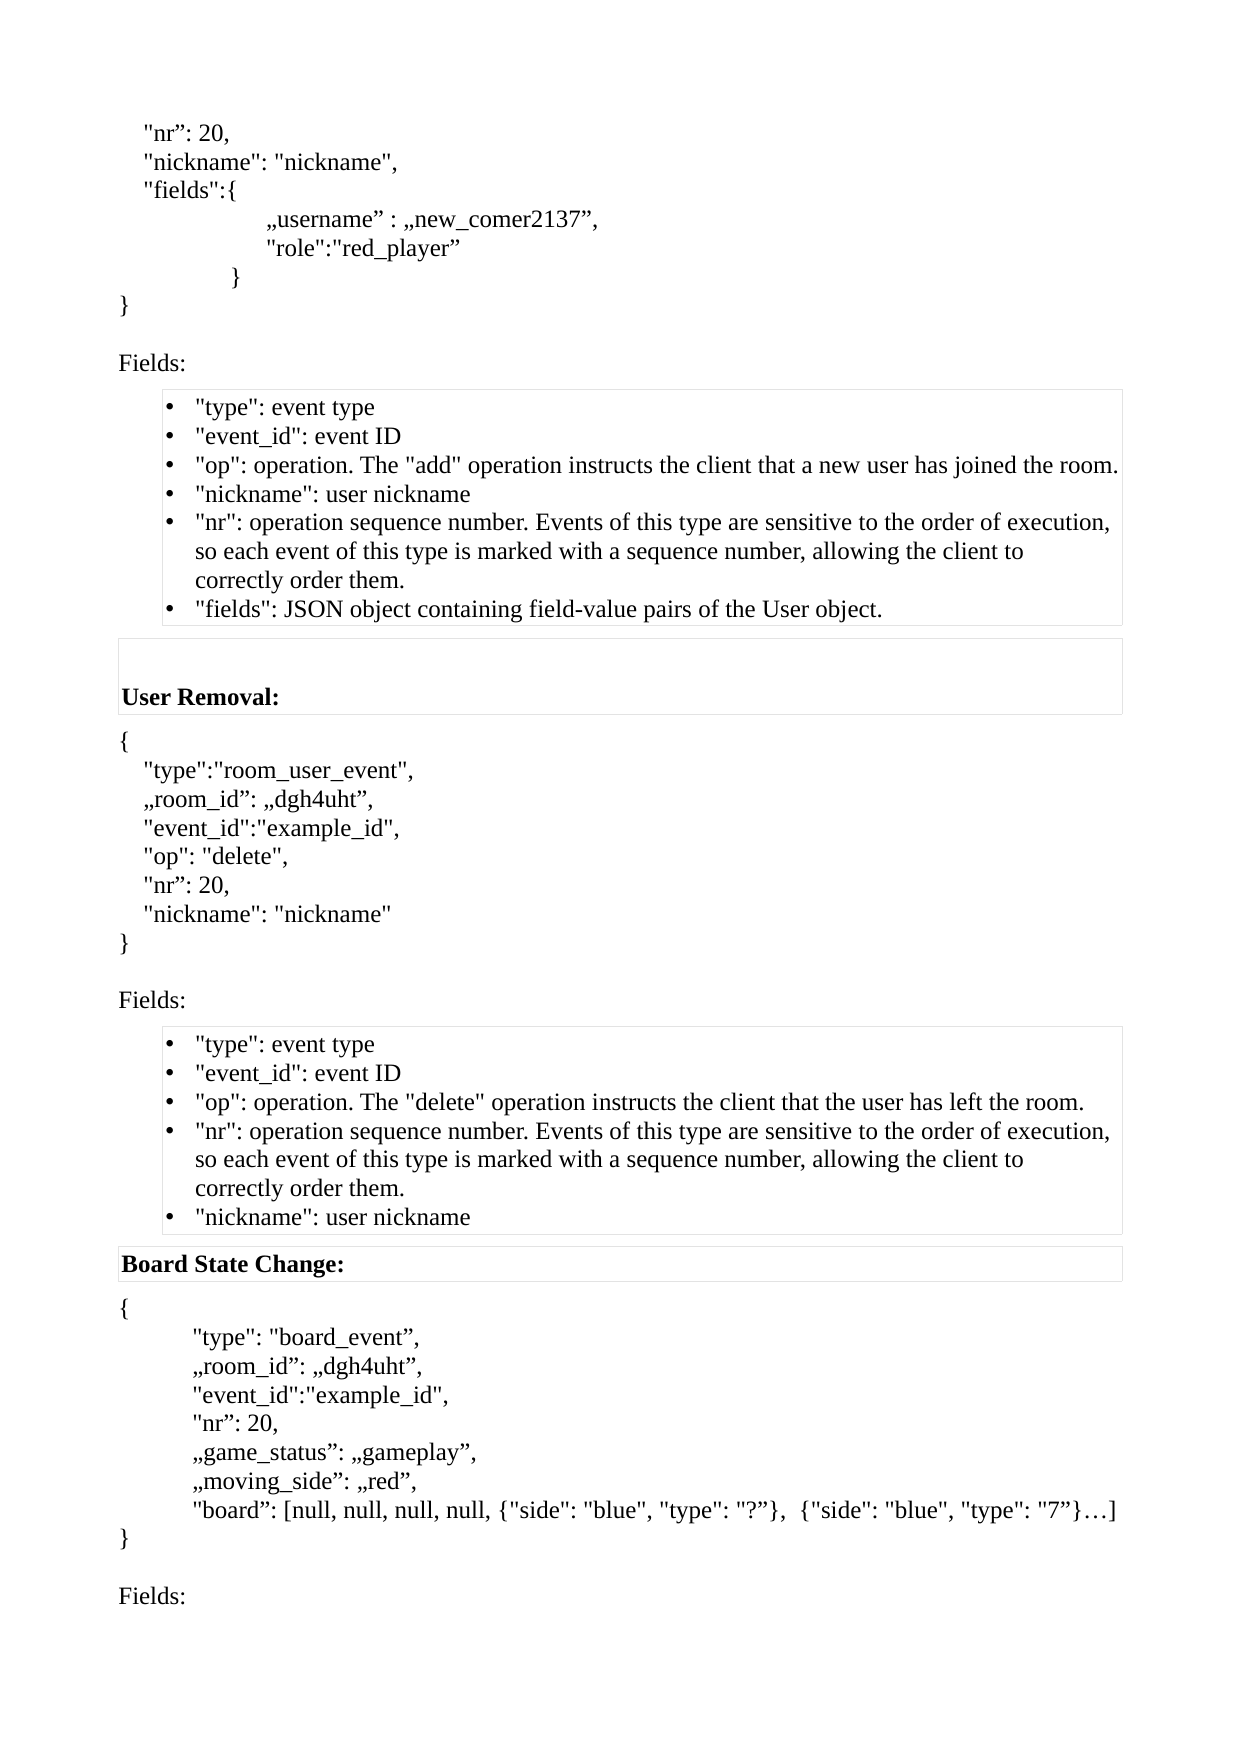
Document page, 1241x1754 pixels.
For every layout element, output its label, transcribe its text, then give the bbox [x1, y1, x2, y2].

list "nr": operation sequence number. Events of this type are sensitive to the order of execution, so each event of this type is marked with a sequence number, allowing the client to correctly order them. [163, 1113, 1122, 1199]
text "nr”: 20, [118, 1408, 1122, 1437]
text „room_id”: „dgh4uht”, [118, 1351, 1122, 1380]
text "board”: [null, null, null, null, {"side": "blue", "type": "?”}, {"side": "blue", "type": "7”}…] [118, 1495, 1122, 1523]
text "type":"room_user_event", [118, 755, 1122, 784]
text "op": "delete", [118, 841, 1122, 870]
text "nickname": "nickname" [118, 899, 1122, 928]
list "event_id": event ID [163, 418, 1122, 447]
list "nr": operation sequence number. Events of this type are sensitive to the order of execution, so each event of this type is marked with a sequence number, allowing the client to correctly order them. [163, 504, 1122, 591]
list "fields": JSON object containing field-value pairs of the User object. [163, 591, 1122, 625]
text "nickname": "nickname", [118, 147, 1122, 176]
list "type": event type [163, 390, 1122, 418]
text } [118, 291, 1122, 319]
list "nickname": user nickname [163, 1199, 1122, 1234]
list "op": operation. The "delete" operation instructs the client that the user has left the room. [163, 1084, 1122, 1113]
text Board State Change: [119, 1247, 1122, 1281]
text "event_id":"example_id", [118, 1380, 1122, 1408]
text Fields: [118, 1581, 1122, 1610]
text Fields: [118, 985, 1122, 1014]
text "event_id":"example_id", [118, 813, 1122, 841]
text "fields":{ [118, 176, 1122, 204]
text { [118, 726, 1122, 755]
text "role":"red_player” [118, 233, 1122, 262]
text } [118, 1523, 1122, 1552]
list "event_id": event ID [163, 1055, 1122, 1084]
text "nr”: 20, [118, 118, 1122, 147]
text { [118, 1293, 1122, 1322]
text "type": "board_event”, [118, 1322, 1122, 1351]
text Fields: [118, 348, 1122, 377]
text User Removal: [119, 679, 1122, 714]
text „game_status”: „gameplay”, [118, 1437, 1122, 1466]
text „moving_side”: „red”, [118, 1466, 1122, 1495]
text „room_id”: „dgh4uht”, [118, 784, 1122, 813]
list "type": event type [163, 1027, 1122, 1055]
text } [118, 928, 1122, 956]
list "nickname": user nickname [163, 476, 1122, 504]
list "op": operation. The "add" operation instructs the client that a new user has joined the room. [163, 447, 1122, 476]
text "nr”: 20, [118, 870, 1122, 899]
text } [118, 262, 1122, 291]
text „username” : „new_comer2137”, [118, 204, 1122, 233]
